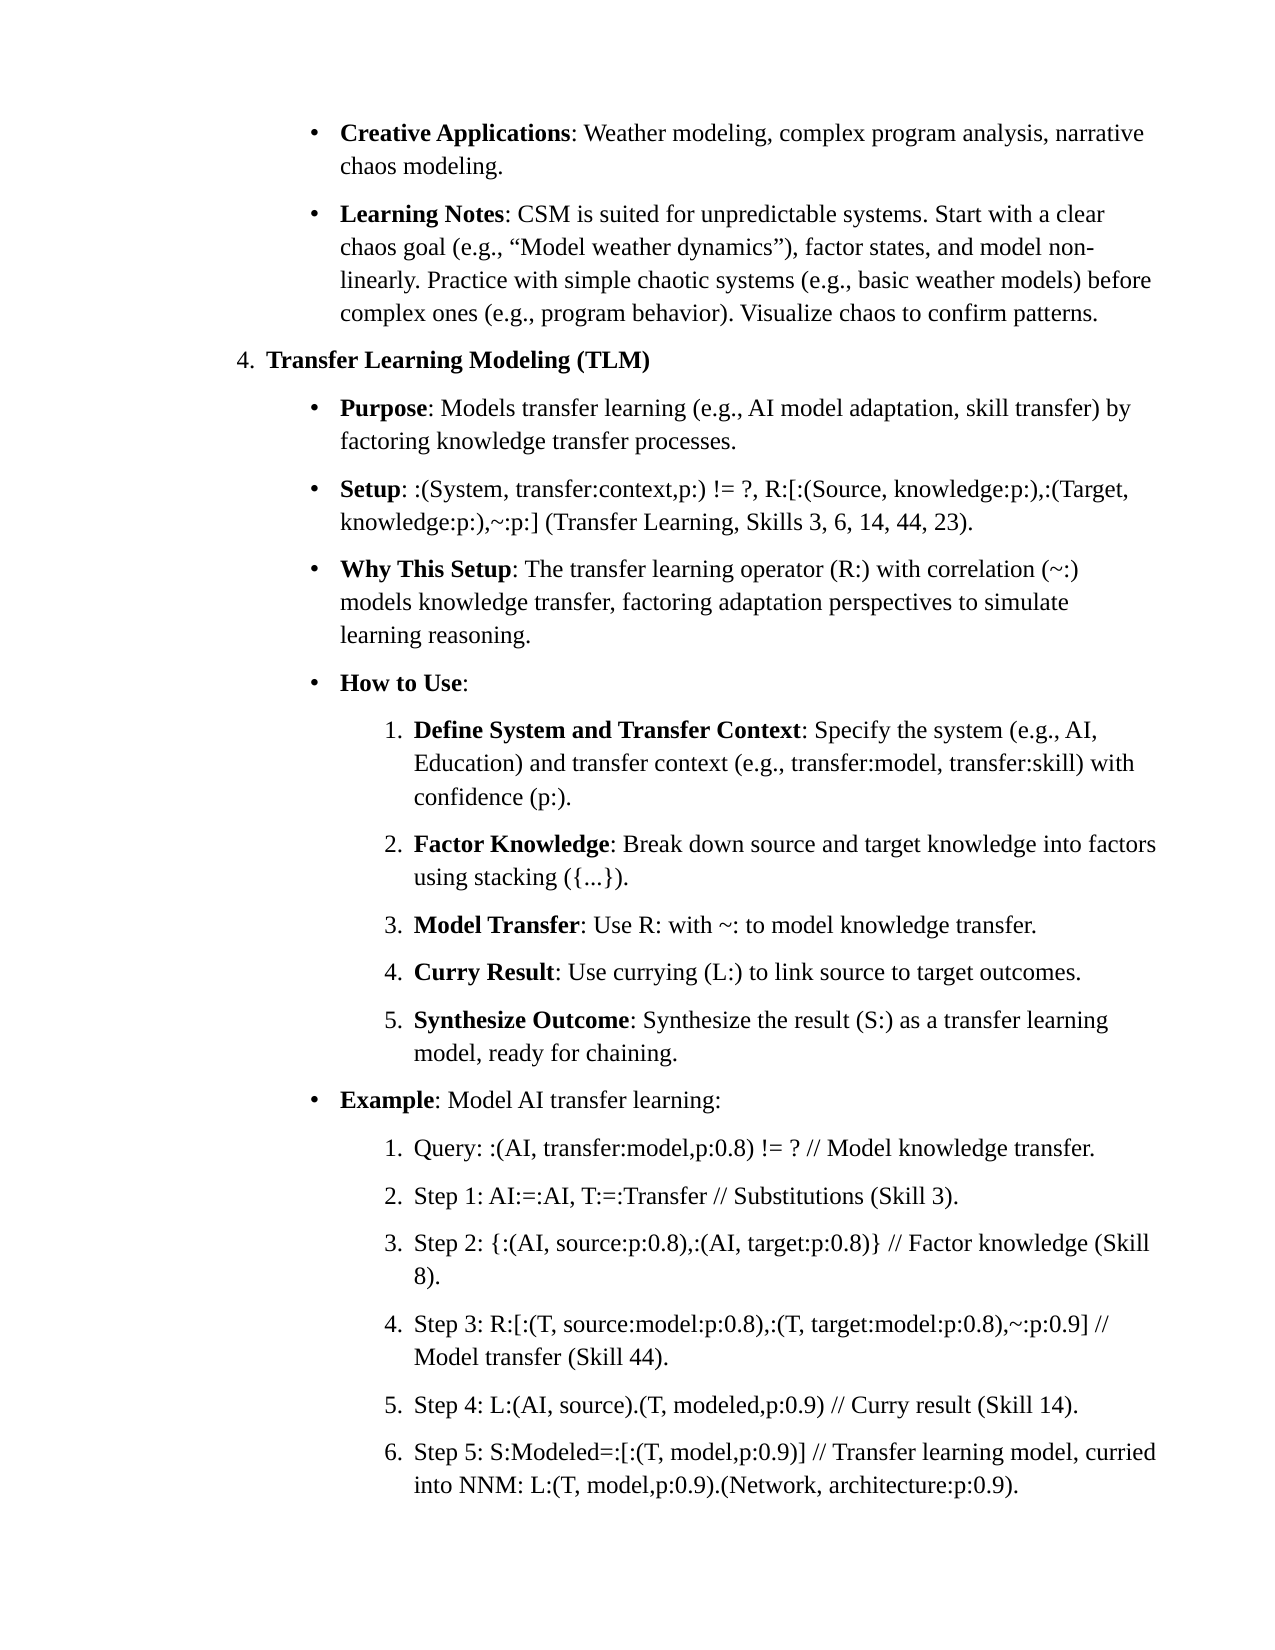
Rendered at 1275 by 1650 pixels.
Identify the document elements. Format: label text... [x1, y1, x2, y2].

list Step 5: S:Modeled=:[:(T, model,p:0.9)] // Transfer learning model, curried into NNM: L:(T, model,p:0.9).(Network, architecture:p:0.9). [384, 1437, 1157, 1499]
list Creative Applications: Weather modeling, complex program analysis, narrative chaos modeling. [310, 118, 1157, 180]
list How to Use: [310, 668, 1157, 697]
list Query: :(AI, transfer:model,p:0.8) != ? // Model knowledge transfer. [384, 1133, 1157, 1162]
list Step 4: L:(AI, source).(T, modeled,p:0.9) // Curry result (Skill 14). [384, 1390, 1157, 1418]
list Transfer Learning Modeling (TLM) [236, 345, 1157, 374]
list Example: Model AI transfer learning: [310, 1086, 1157, 1114]
list Setup: :(System, transfer:context,p:) != ?, R:[:(Source, knowledge:p:),:(Target, knowledge:p:),~:p:] (Transfer Learning, Skills 3, 6, 14, 44, 23). [310, 474, 1157, 535]
list Purpose: Models transfer learning (e.g., AI model adaptation, skill transfer) by factoring knowledge transfer processes. [310, 393, 1157, 455]
list Curry Result: Use currying (L:) to link source to target outcomes. [384, 957, 1157, 986]
list Step 1: AI:=:AI, T:=:Transfer // Substitutions (Skill 3). [384, 1181, 1157, 1209]
list Why This Setup: The transfer learning operator (R:) with correlation (~:) models knowledge transfer, factoring adaptation perspectives to simulate learning reasoning. [310, 554, 1157, 649]
list Model Transfer: Use R: with ~: to model knowledge transfer. [384, 910, 1157, 938]
list Factor Knowledge: Break down source and target knowledge into factors using stacking ({...}). [384, 829, 1157, 891]
list Learning Notes: CSM is suited for unpredictable systems. Start with a clear chaos goal (e.g., “Model weather dynamics”), factor states, and model non-linearly. Practice with simple chaotic systems (e.g., basic weather models) before complex ones (e.g., program behavior). Visualize chaos to confirm patterns. [310, 199, 1157, 327]
list Step 3: R:[:(T, source:model:p:0.8),:(T, target:model:p:0.8),~:p:0.9] // Model transfer (Skill 44). [384, 1309, 1157, 1371]
list Step 2: {:(AI, source:p:0.8),:(AI, target:p:0.8)} // Factor knowledge (Skill 8). [384, 1228, 1157, 1290]
list Synthesize Outcome: Synthesize the result (S:) as a transfer learning model, ready for chaining. [384, 1005, 1157, 1067]
list Define System and Transfer Context: Specify the system (e.g., AI, Education) and transfer context (e.g., transfer:model, transfer:skill) with confidence (p:). [384, 716, 1157, 810]
